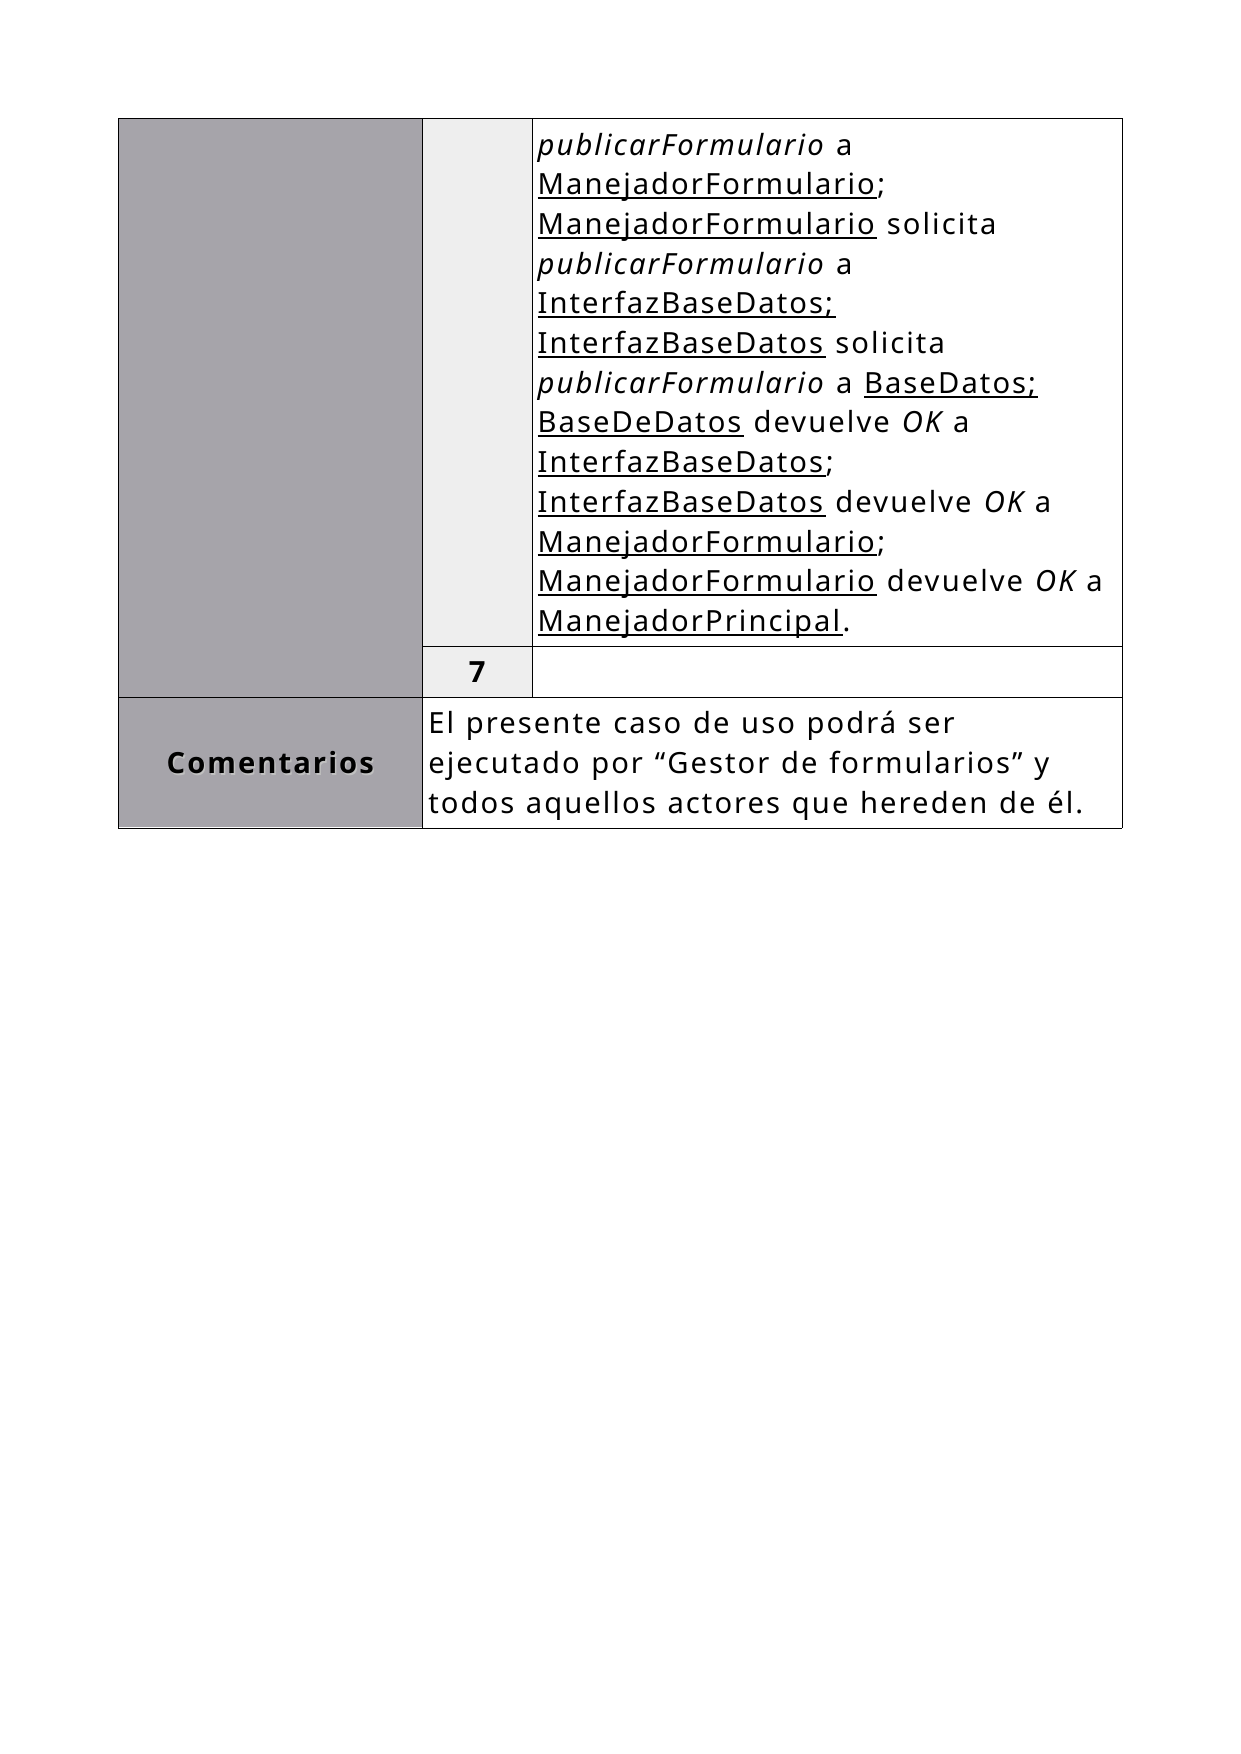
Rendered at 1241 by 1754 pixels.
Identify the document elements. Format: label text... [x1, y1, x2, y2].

table_cell El presente caso de uso podrá ser ejecutado por “Gestor de formularios” y todos aquellos actores que hereden de él. [423, 698, 1122, 827]
table_cell [533, 647, 1122, 697]
table_cell [423, 119, 532, 646]
table_cell 7 [423, 647, 532, 697]
table_cell [119, 119, 422, 697]
table_cell publicarFormulario a ManejadorFormulario; ManejadorFormulario solicita publicarFormulario a InterfazBaseDatos; InterfazBaseDatos solicita publicarFormulario a BaseDatos; BaseDeDatos devuelve OK a InterfazBaseDatos; InterfazBaseDatos devuelve OK a ManejadorFormulario; ManejadorFormulario devuelve OK a ManejadorPrincipal. [533, 119, 1122, 646]
table_cell Comentarios [119, 698, 422, 827]
